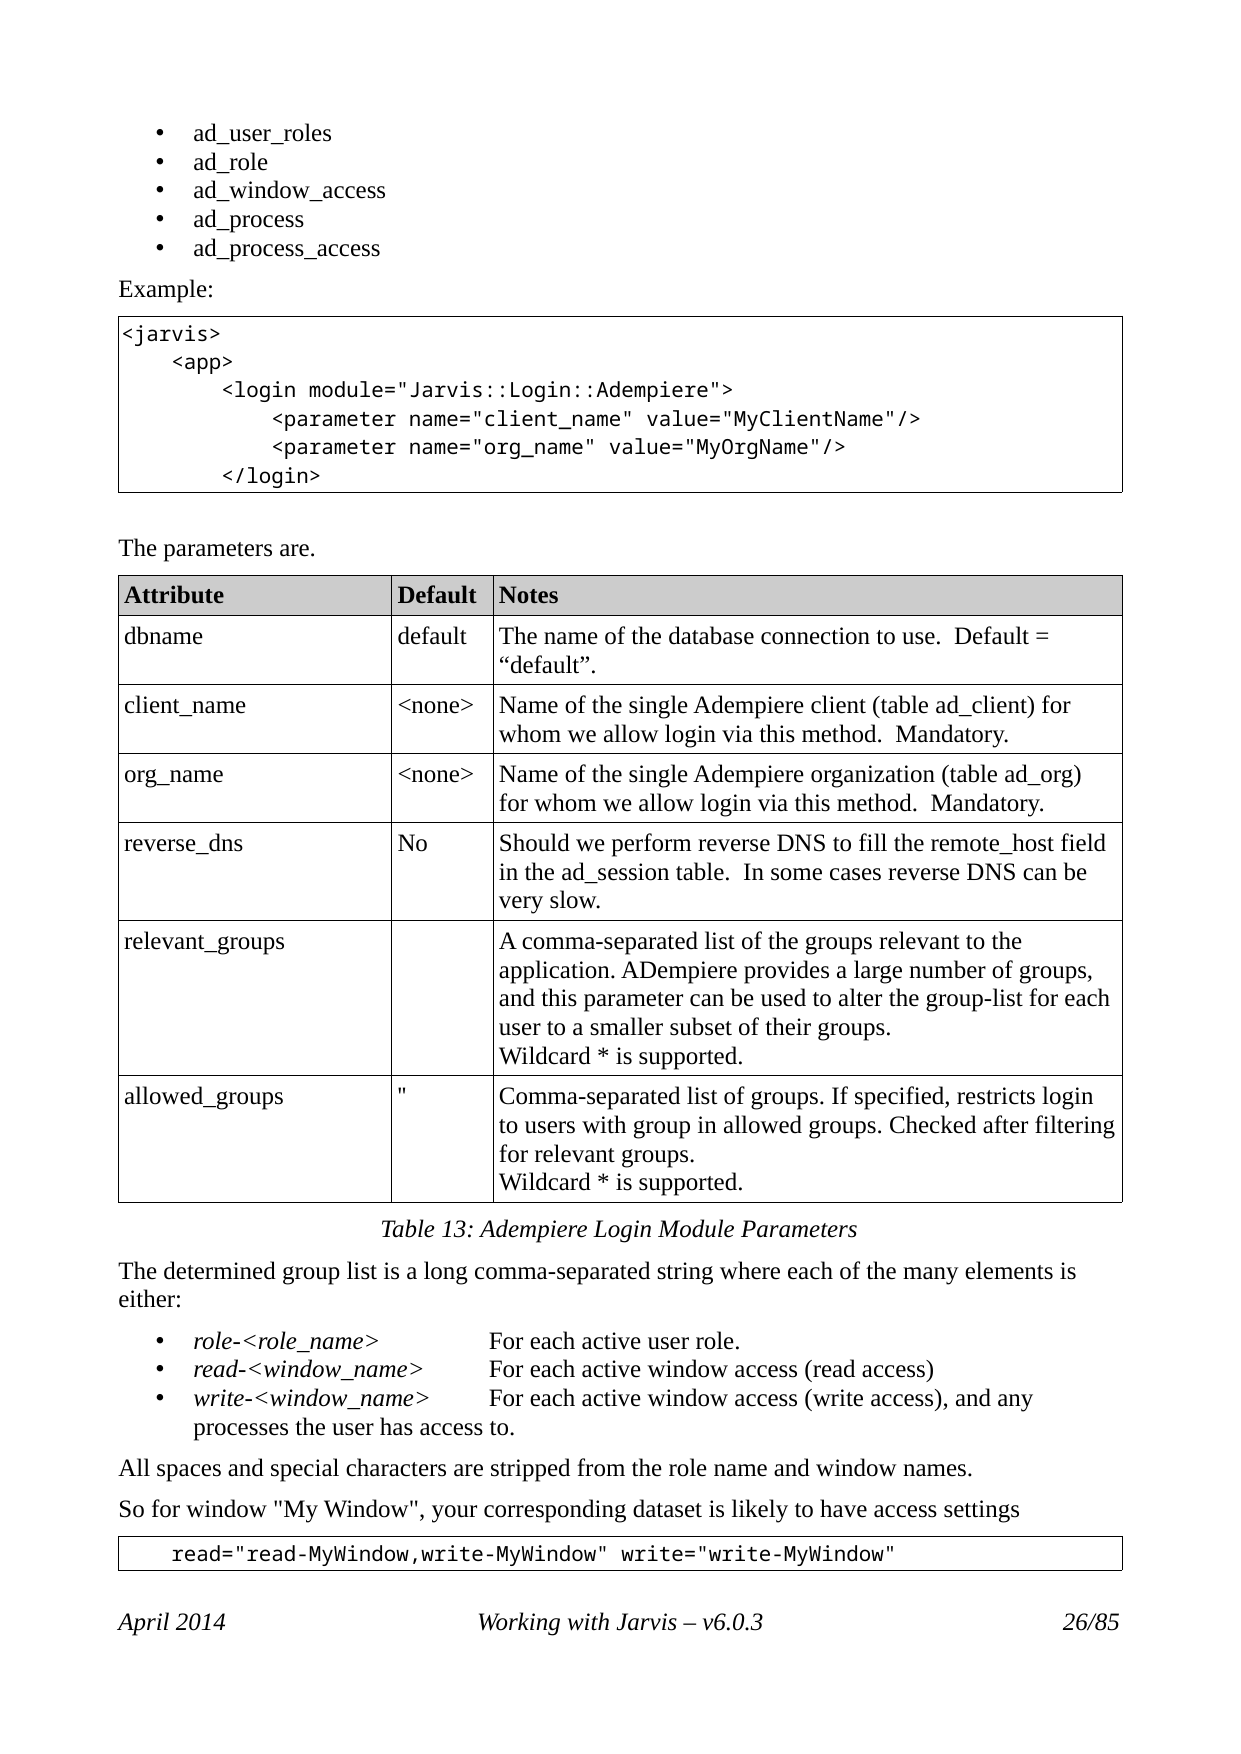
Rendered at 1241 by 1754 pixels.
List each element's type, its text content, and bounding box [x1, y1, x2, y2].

table_cell '' [392, 1076, 493, 1202]
table_cell <none> [392, 685, 493, 753]
text So for window "My Window", your corresponding dataset is likely to have access settings [118, 1494, 1122, 1523]
text The parameters are. [118, 533, 1122, 562]
table_cell default [392, 616, 493, 684]
list write-<window_name> For each active window access (write access), and any processes the user has access to. [156, 1383, 1122, 1441]
text </login> [119, 458, 1122, 492]
table_cell org_name [119, 754, 391, 822]
table_cell Comma-separated list of groups. If specified, restricts login to users with group in allowed groups. Checked after filtering for relevant groups. Wildcard * is supported. [494, 1076, 1122, 1202]
list role-<role_name> For each active user role. [156, 1326, 1122, 1354]
text All spaces and special characters are stripped from the role name and window names. [118, 1453, 1122, 1482]
list read-<window_name> For each active window access (read access) [156, 1354, 1122, 1383]
table_cell relevant_groups [119, 921, 391, 1075]
table_header Default [392, 576, 493, 615]
table_cell client_name [119, 685, 391, 753]
text <app> [119, 344, 1122, 372]
table_cell The name of the database connection to use. Default = “default”. [494, 616, 1122, 684]
table_cell reverse_dns [119, 823, 391, 920]
table_header Attribute [119, 576, 391, 615]
text Table 13: Adempiere Login Module Parameters [118, 1214, 1122, 1243]
text Example: [118, 274, 1122, 303]
table_cell A comma-separated list of the groups relevant to the application. ADempiere provides a large number of groups, and this parameter can be used to alter the group-list for each user to a smaller subset of their groups. Wildcard * is supported. [494, 921, 1122, 1075]
table_cell allowed_groups [119, 1076, 391, 1202]
list ad_window_access [156, 176, 1122, 204]
list ad_user_roles [156, 118, 1122, 147]
table_cell dbname [119, 616, 391, 684]
list ad_process_access [156, 233, 1122, 262]
text read="read-MyWindow,write-MyWindow" write="write-MyWindow" [119, 1537, 1122, 1570]
table_cell [392, 921, 493, 1075]
text <parameter name="client_name" value="MyClientName"/> [119, 401, 1122, 429]
table_header Notes [494, 576, 1122, 615]
table_cell Name of the single Adempiere client (table ad_client) for whom we allow login via this method. Mandatory. [494, 685, 1122, 753]
table_cell Should we perform reverse DNS to fill the remote_host field in the ad_session table. In some cases reverse DNS can be very slow. [494, 823, 1122, 920]
table_cell <none> [392, 754, 493, 822]
list ad_role [156, 147, 1122, 176]
text <jarvis> [119, 317, 1122, 344]
table_cell Name of the single Adempiere organization (table ad_org) for whom we allow login via this method. Mandatory. [494, 754, 1122, 822]
list ad_process [156, 204, 1122, 233]
text The determined group list is a long comma-separated string where each of the many elements is either: [118, 1256, 1122, 1313]
text <login module="Jarvis::Login::Adempiere"> [119, 372, 1122, 401]
table_cell No [392, 823, 493, 920]
text <parameter name="org_name" value="MyOrgName"/> [119, 429, 1122, 458]
